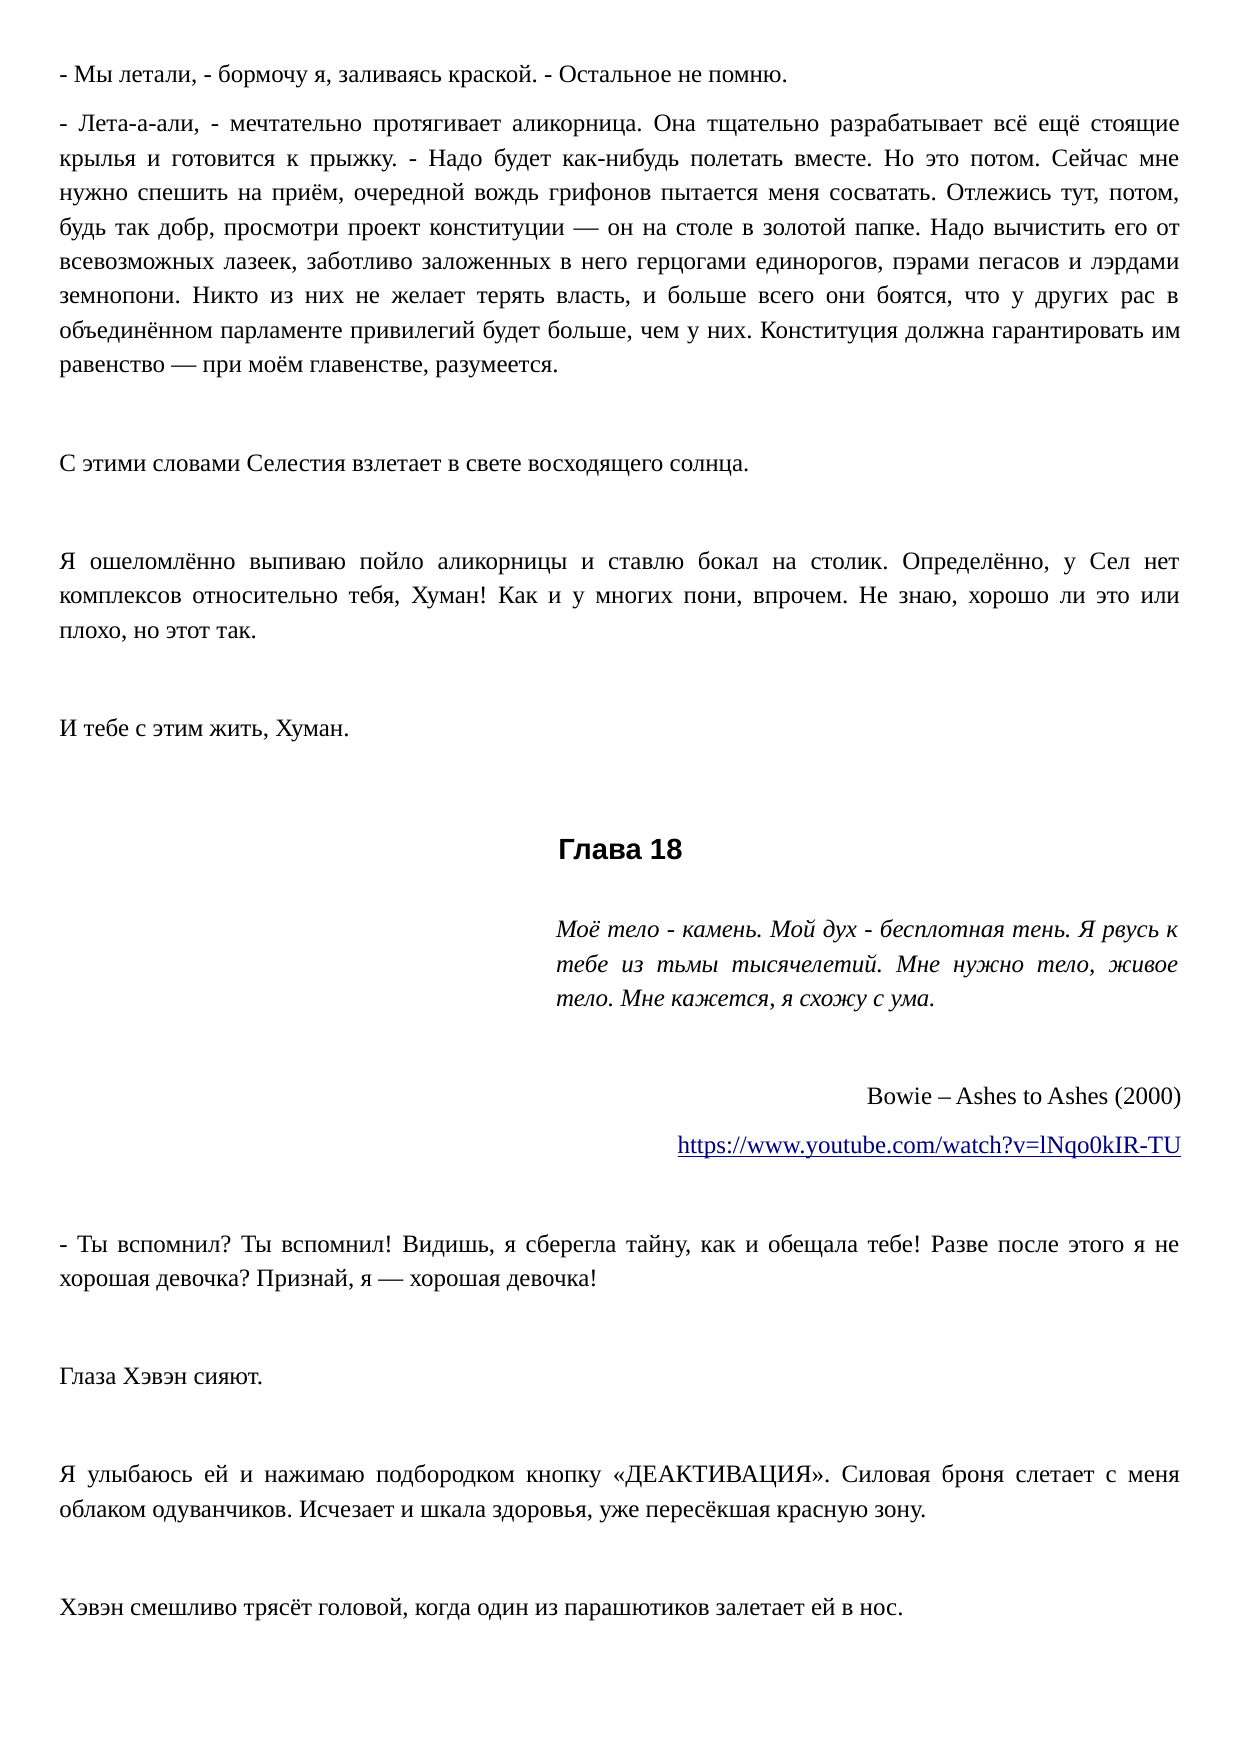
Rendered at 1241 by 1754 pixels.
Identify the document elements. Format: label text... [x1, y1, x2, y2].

text Хэвэн смешливо трясёт головой, когда один из парашютиков залетает ей в нос. [59, 1592, 1181, 1621]
text И тебе с этим жить, Хуман. [59, 713, 1181, 742]
text - Мы летали, - бормочу я, заливаясь краской. - Остальное не помню. [59, 59, 1181, 88]
text Я ошеломлённо выпиваю пойло аликорницы и ставлю бокал на столик. Определённо, у Сел нет комплексов относительно тебя, Хуман! Как и у многих пони, впрочем. Не знаю, хорошо ли это или плохо, но этот так. [59, 546, 1181, 643]
text Я улыбаюсь ей и нажимаю подбородком кнопку «ДЕАКТИВАЦИЯ». Силовая броня слетает с меня облаком одуванчиков. Исчезает и шкала здоровья, уже пересёкшая красную зону. [59, 1459, 1181, 1523]
subtitle Глава 18 [59, 832, 1181, 865]
text Глаза Хэвэн сияют. [59, 1361, 1181, 1390]
text - Ты вспомнил? Ты вспомнил! Видишь, я сберегла тайну, как и обещала тебе! Разве после этого я не хорошая девочка? Признай, я — хорошая девочка! [59, 1229, 1181, 1292]
text С этими словами Селестия взлетает в свете восходящего солнца. [59, 448, 1181, 476]
text - Лета-а-али, - мечтательно протягивает аликорница. Она тщательно разрабатывает всё ещё стоящие крылья и готовится к прыжку. - Надо будет как-нибудь полетать вместе. Но это потом. Сейчас мне нужно спешить на приём, очередной вождь грифонов пытается меня сосватать. Отлежись тут, потом, будь так добр, просмотри проект конституции — он на столе в золотой папке. Надо вычистить его от всевозможных лазеек, заботливо заложенных в него герцогами единорогов, пэрами пегасов и лэрдами земнопони. Никто из них не желает терять власть, и больше всего они боятся, что у других рас в объединённом парламенте привилегий будет больше, чем у них. Конституция должна гарантировать им равенство — при моём главенстве, разумеется. [59, 108, 1181, 378]
text Bowie – Ashes to Ashes (2000) [59, 1081, 1181, 1110]
text Моё тело - камень. Мой дух - бесплотная тень. Я рвусь к тебе из тьмы тысячелетий. Мне нужно тело, живое тело. Мне кажется, я схожу с ума. [556, 914, 1181, 1012]
text https://www.youtube.com/watch?v=lNqo0kIR-TU [59, 1131, 1181, 1159]
